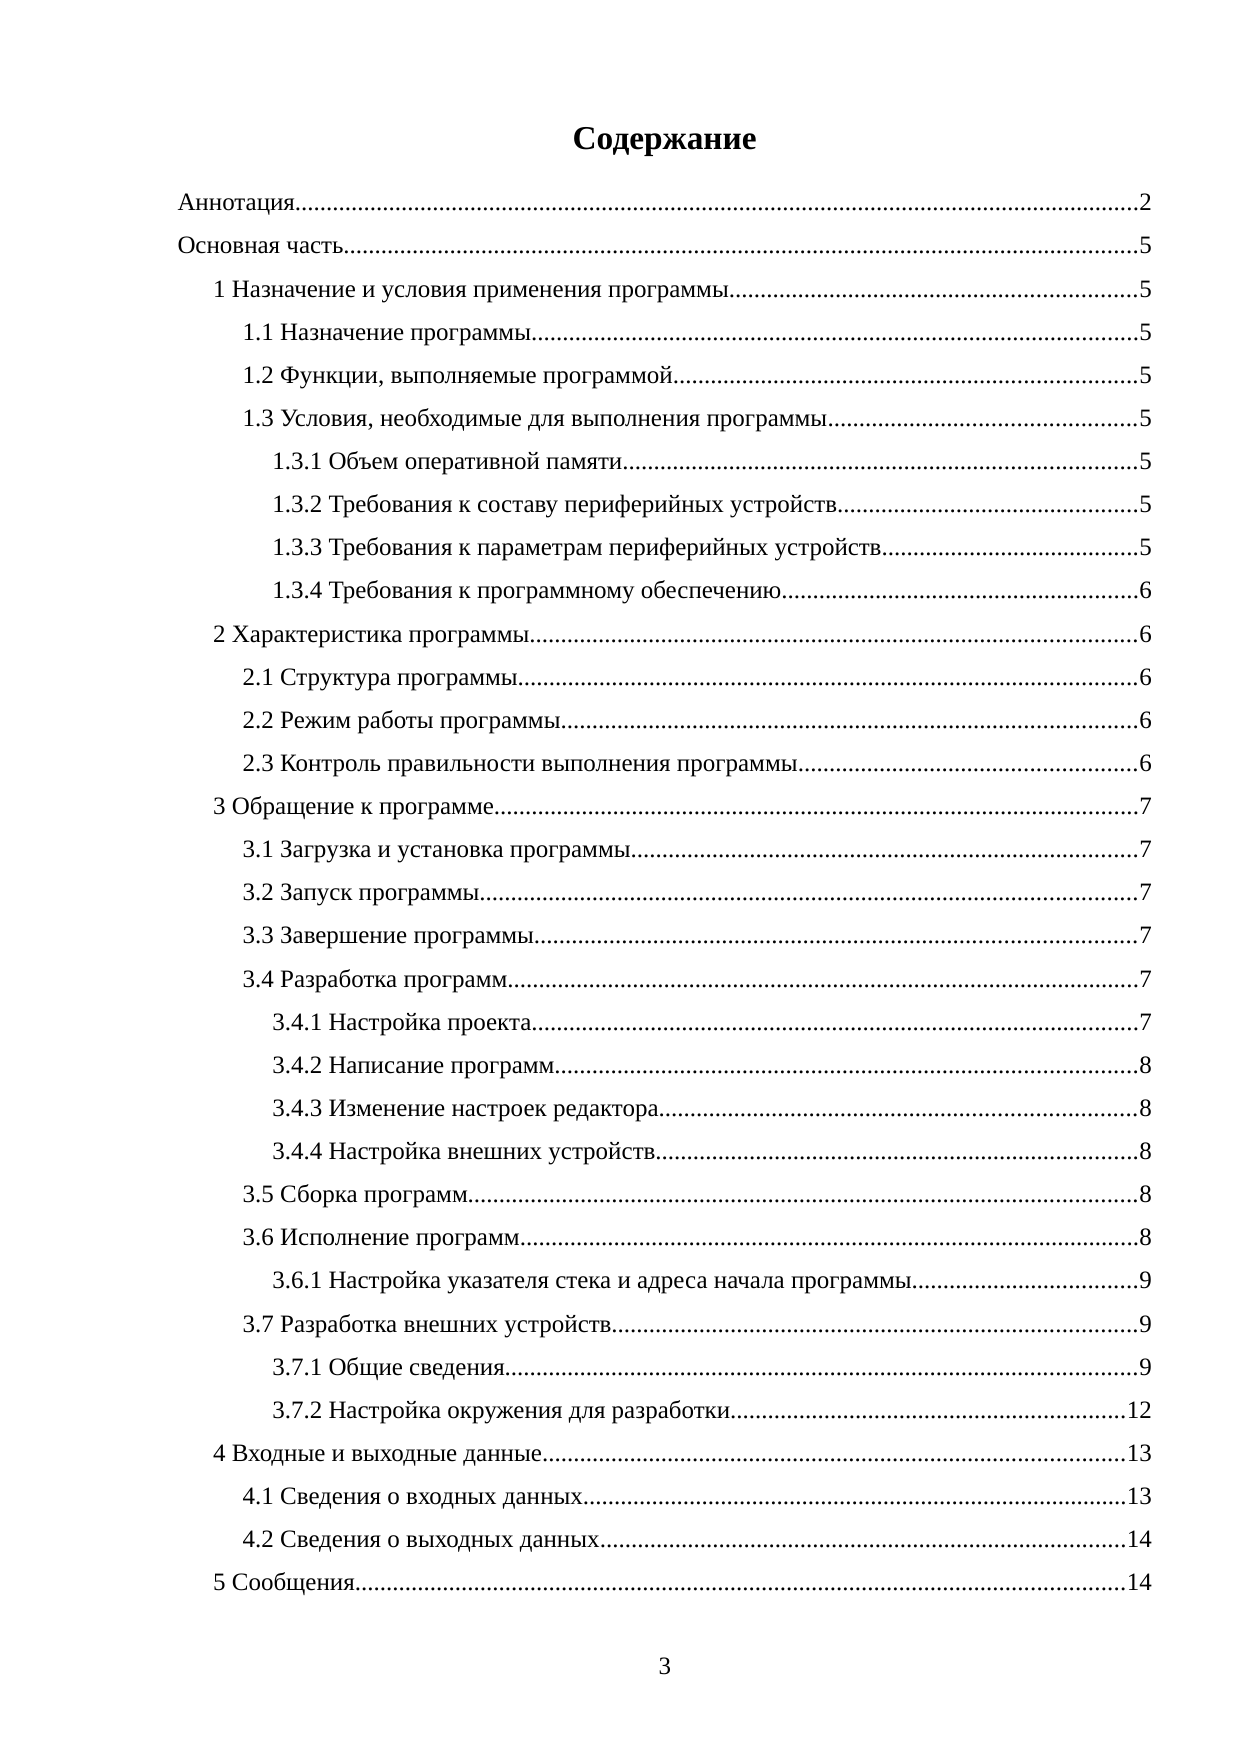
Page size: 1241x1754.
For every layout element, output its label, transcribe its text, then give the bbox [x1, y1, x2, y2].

text 3.7.2 Настройка окружения для разработки 12 [266, 1395, 1152, 1424]
text 3.4.3 Изменение настроек редактора 8 [266, 1093, 1152, 1122]
text 3.4.2 Написание программ 8 [266, 1050, 1152, 1079]
text 5 Сообщения 14 [207, 1567, 1152, 1596]
text 1 Назначение и условия применения программы 5 [207, 274, 1152, 302]
text 2.1 Структура программы 6 [236, 662, 1152, 691]
text 3.4.4 Настройка внешних устройств 8 [266, 1136, 1152, 1165]
text 4 Входные и выходные данные 13 [207, 1438, 1152, 1467]
text 1.3.2 Требования к составу периферийных устройств 5 [266, 489, 1152, 518]
text 3.1 Загрузка и установка программы 7 [236, 834, 1152, 863]
text 3 Обращение к программе 7 [207, 791, 1152, 820]
text 1.1 Назначение программы 5 [236, 317, 1152, 346]
text 1.3 Условия, необходимые для выполнения программы 5 [236, 403, 1152, 432]
text 1.3.3 Требования к параметрам периферийных устройств 5 [266, 532, 1152, 561]
text 2.2 Режим работы программы 6 [236, 705, 1152, 734]
text 1.3.4 Требования к программному обеспечению 6 [266, 576, 1152, 604]
text 3.5 Сборка программ 8 [236, 1179, 1152, 1208]
subtitle Содержание [177, 118, 1152, 156]
text 3.4.1 Настройка проекта 7 [266, 1007, 1152, 1036]
text Аннотация 2 [177, 187, 1152, 216]
text 2 Характеристика программы 6 [207, 619, 1152, 647]
text 4.1 Сведения о входных данных 13 [236, 1481, 1152, 1510]
text 3.7.1 Общие сведения 9 [266, 1352, 1152, 1381]
text 3.6.1 Настройка указателя стека и адреса начала программы 9 [266, 1266, 1152, 1294]
text 2.3 Контроль правильности выполнения программы 6 [236, 748, 1152, 777]
text 4.2 Сведения о выходных данных 14 [236, 1524, 1152, 1553]
text 3.2 Запуск программы 7 [236, 877, 1152, 906]
text 3.7 Разработка внешних устройств 9 [236, 1309, 1152, 1337]
text Основная часть 5 [177, 231, 1152, 259]
text 3.3 Завершение программы 7 [236, 921, 1152, 949]
text 3.4 Разработка программ 7 [236, 964, 1152, 992]
text 1.3.1 Объем оперативной памяти 5 [266, 446, 1152, 475]
text 1.2 Функции, выполняемые программой 5 [236, 360, 1152, 389]
text 3.6 Исполнение программ 8 [236, 1222, 1152, 1251]
